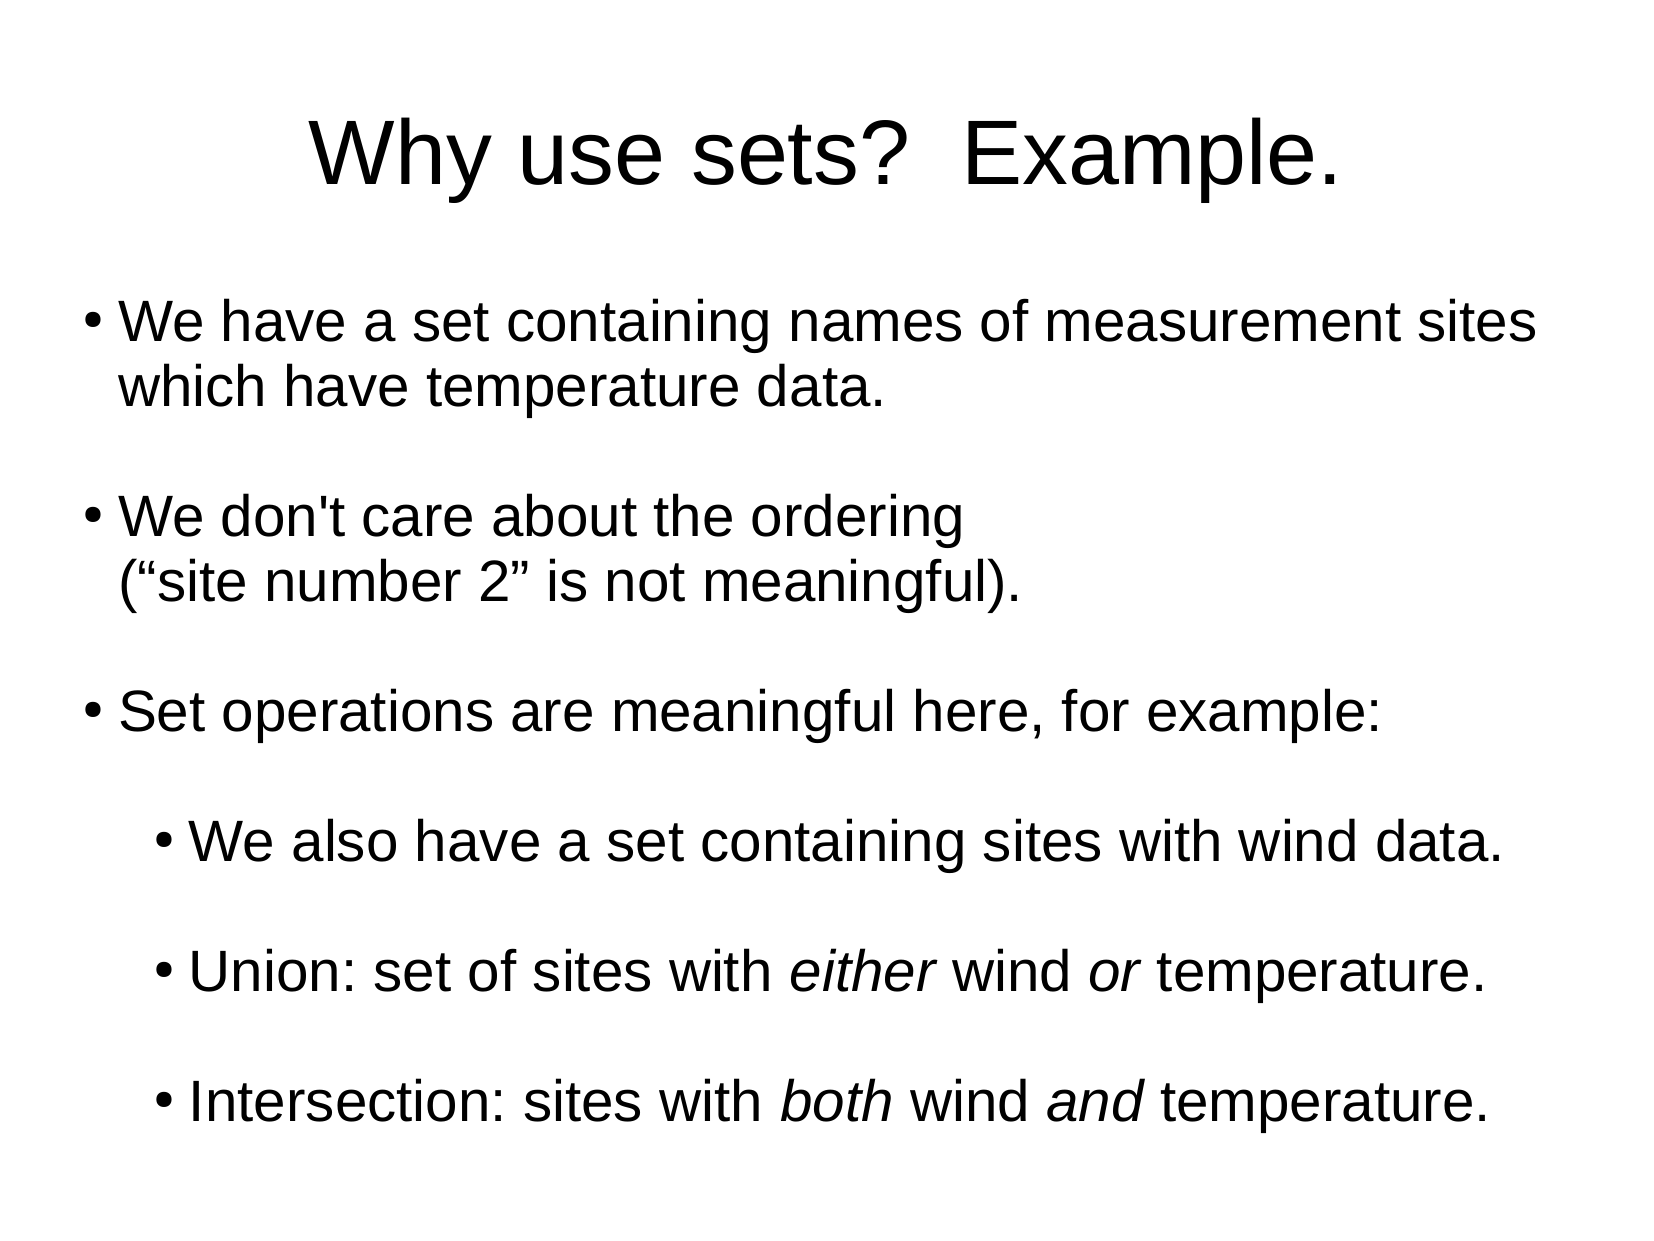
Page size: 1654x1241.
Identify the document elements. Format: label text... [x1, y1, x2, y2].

title Why use sets? Example. [82, 49, 1571, 257]
subtitle We have a set containing names of measurement sites which have temperature data. We don't care about the ordering (“site number 2” is not meaningful). Set operations are meaningful here, for example: We also have a set containing sites with wind data. Union: set of sites with either wind or temperature. Intersection: sites with both wind and temperature. [82, 283, 1571, 1140]
